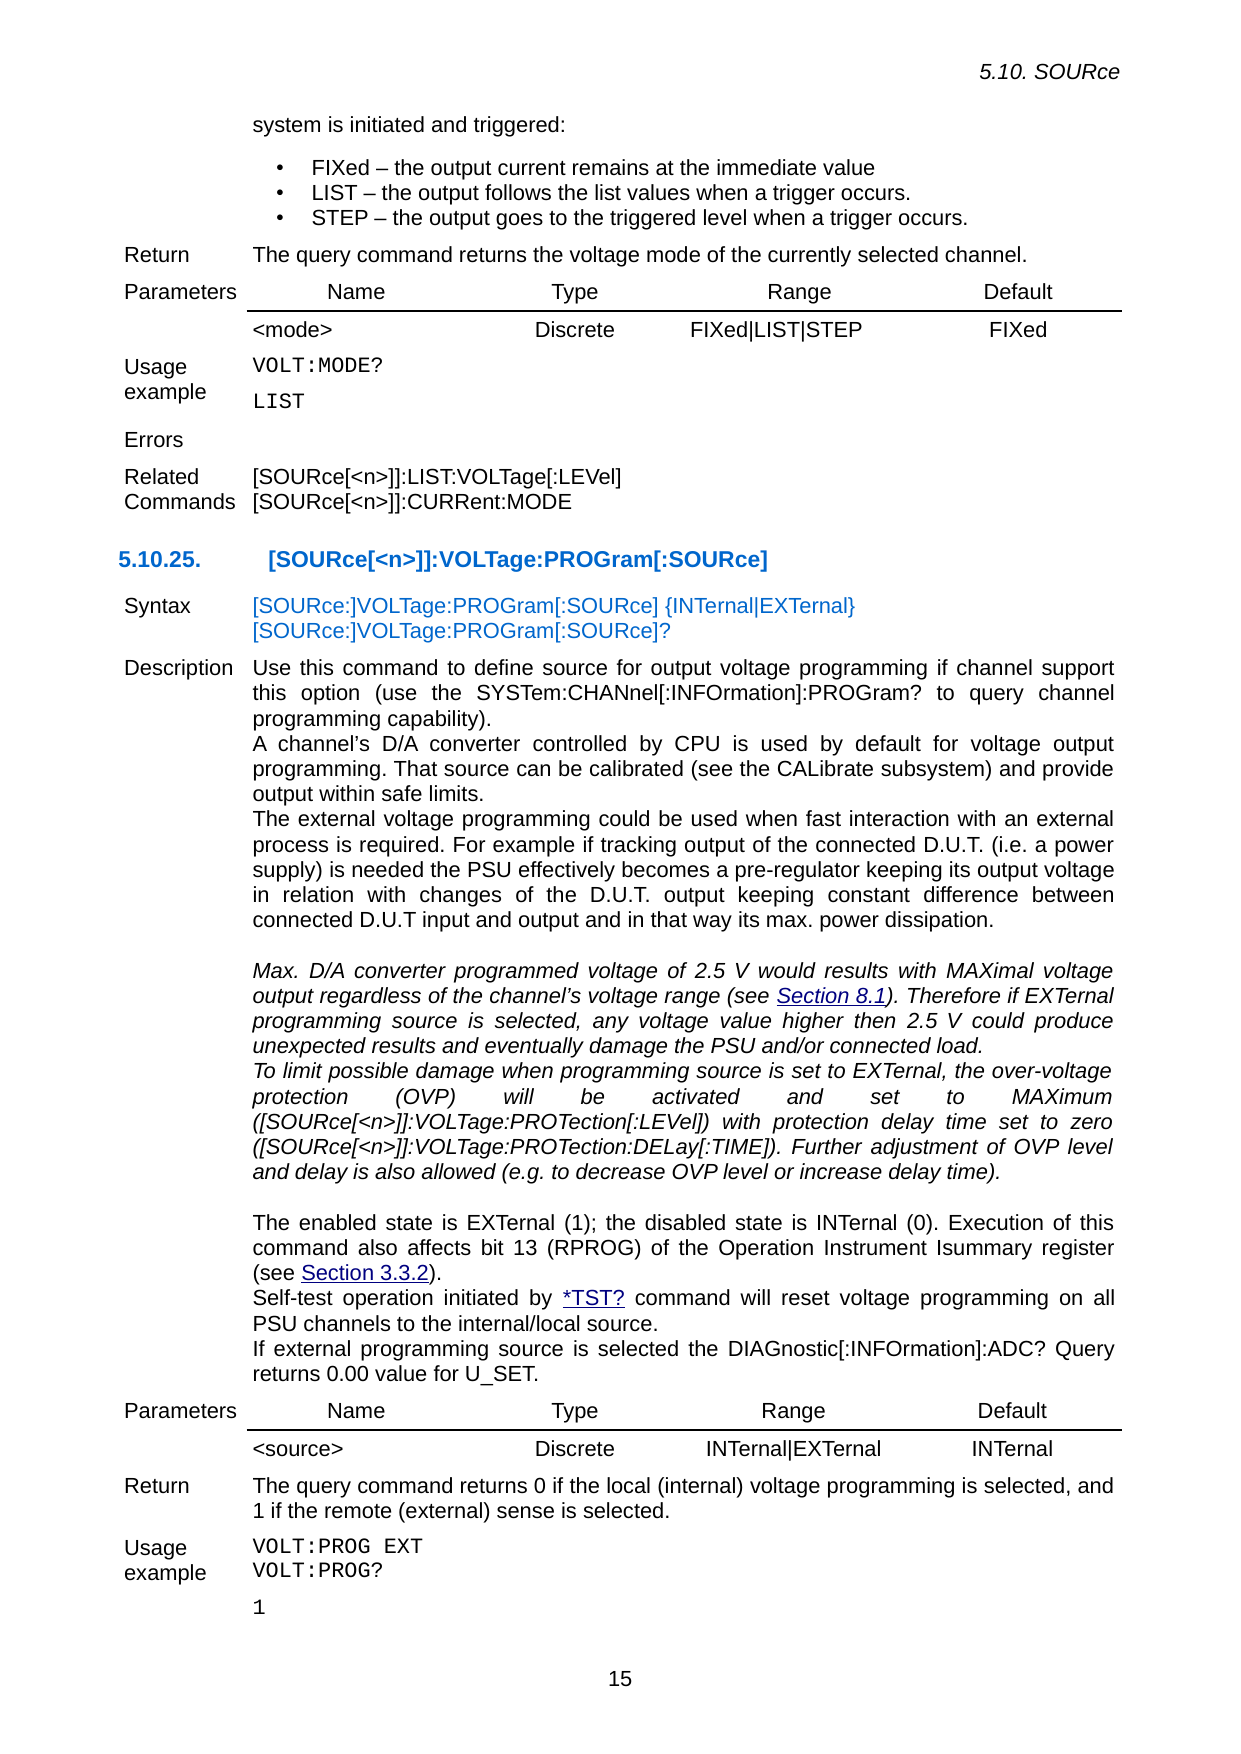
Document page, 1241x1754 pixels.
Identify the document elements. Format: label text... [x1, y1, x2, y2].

table_cell FIXed [914, 312, 1122, 348]
table_cell Name [247, 273, 465, 309]
table_cell Range [684, 273, 914, 309]
table_header Syntax [118, 588, 247, 649]
table_cell FIXed|LIST|STEP [684, 312, 914, 348]
table_header [SOURce:]VOLTage:PROGram[:SOURce] {INTernal|EXTernal} [SOURce:]VOLTage:PROGram[:SOURce]? [247, 588, 1122, 649]
table_cell Discrete [465, 312, 684, 348]
table_cell <source> [247, 1431, 465, 1467]
table_cell INTernal [903, 1431, 1122, 1467]
table_cell Parameters [118, 273, 247, 348]
table_cell Default [903, 1392, 1122, 1428]
table_cell Use this command to define source for output voltage programming if channel support this option (use the SYSTem:CHANnel[:INFOrmation]:PROGram? to query channel programming capability). A channel’s D/A converter controlled by CPU is used by default for voltage output programming. That source can be calibrated (see the CALibrate subsystem) and provide output within safe limits. The external voltage programming could be used when fast interaction with an external process is required. For example if tracking output of the connected D.U.T. (i.e. a power supply) is needed the PSU effectively becomes a pre-regulator keeping its output voltage in relation with changes of the D.U.T. output keeping constant difference between connected D.U.T input and output and in that way its max. power dissipation. Max. D/A converter programmed voltage of 2.5 V would results with MAXimal voltage output regardless of the channel’s voltage range (see Section 8.1). Therefore if EXTernal programming source is selected, any voltage value higher then 2.5 V could produce unexpected results and eventually damage the PSU and/or connected load. To limit possible damage when programming source is set to EXTernal, the over-voltage protection (OVP) will be activated and set to MAXimum ([SOURce[<n>]]:VOLTage:PROTection[:LEVel]) with protection delay time set to zero ([SOURce[<n>]]:VOLTage:PROTection:DELay[:TIME]). Further adjustment of OVP level and delay is also allowed (e.g. to decrease OVP level or increase delay time). The enabled state is EXTernal (1); the disabled state is INTernal (0). Execution of this command also affects bit 13 (RPROG) of the Operation Instrument Isummary register (see Section 3.3.2). Self-test operation initiated by *TST? command will reset voltage programming on all PSU channels to the internal/local source. If external programming source is selected the DIAGnostic[:INFOrmation]:ADC? Query returns 0.00 value for U_SET. [247, 649, 1122, 1392]
table_cell Description [118, 649, 247, 1392]
table_cell [SOURce[<n>]]:LIST:VOLTage[:LEVel] [SOURce[<n>]]:CURRent:MODE [247, 458, 1122, 520]
table_cell Return [118, 236, 247, 273]
table_cell Usage example [118, 1529, 247, 1627]
table_cell VOLT:PROG EXT VOLT:PROG? 1 [247, 1529, 1122, 1627]
table_cell Type [465, 273, 684, 309]
table_cell Default [914, 273, 1122, 309]
subtitle [SOURce[<n>]]:VOLTage:PROGram[:SOURce] [118, 546, 1122, 573]
table_cell The query command returns 0 if the local (internal) voltage programming is selected, and 1 if the remote (external) sense is selected. [247, 1467, 1122, 1529]
table_cell Discrete [465, 1431, 684, 1467]
table_cell Related Commands [118, 458, 247, 520]
table_cell The query command returns the voltage mode of the currently selected channel. [247, 236, 1122, 273]
table_cell Name [247, 1392, 465, 1428]
table_cell system is initiated and triggered: FIXed – the output current remains at the immediate value LIST – the output follows the list values when a trigger occurs. STEP – the output goes to the triggered level when a trigger occurs. [247, 106, 1122, 236]
table_cell [118, 106, 247, 236]
table_cell Errors [118, 421, 247, 458]
table_cell Type [465, 1392, 684, 1428]
table_cell [247, 421, 1122, 458]
table_cell Usage example [118, 348, 247, 421]
table_cell VOLT:MODE? LIST [247, 348, 1122, 421]
table_cell Return [118, 1467, 247, 1529]
table_cell <mode> [247, 312, 465, 348]
table_cell Range [684, 1392, 903, 1428]
table_cell INTernal|EXTernal [684, 1431, 903, 1467]
table_cell Parameters [118, 1392, 247, 1467]
